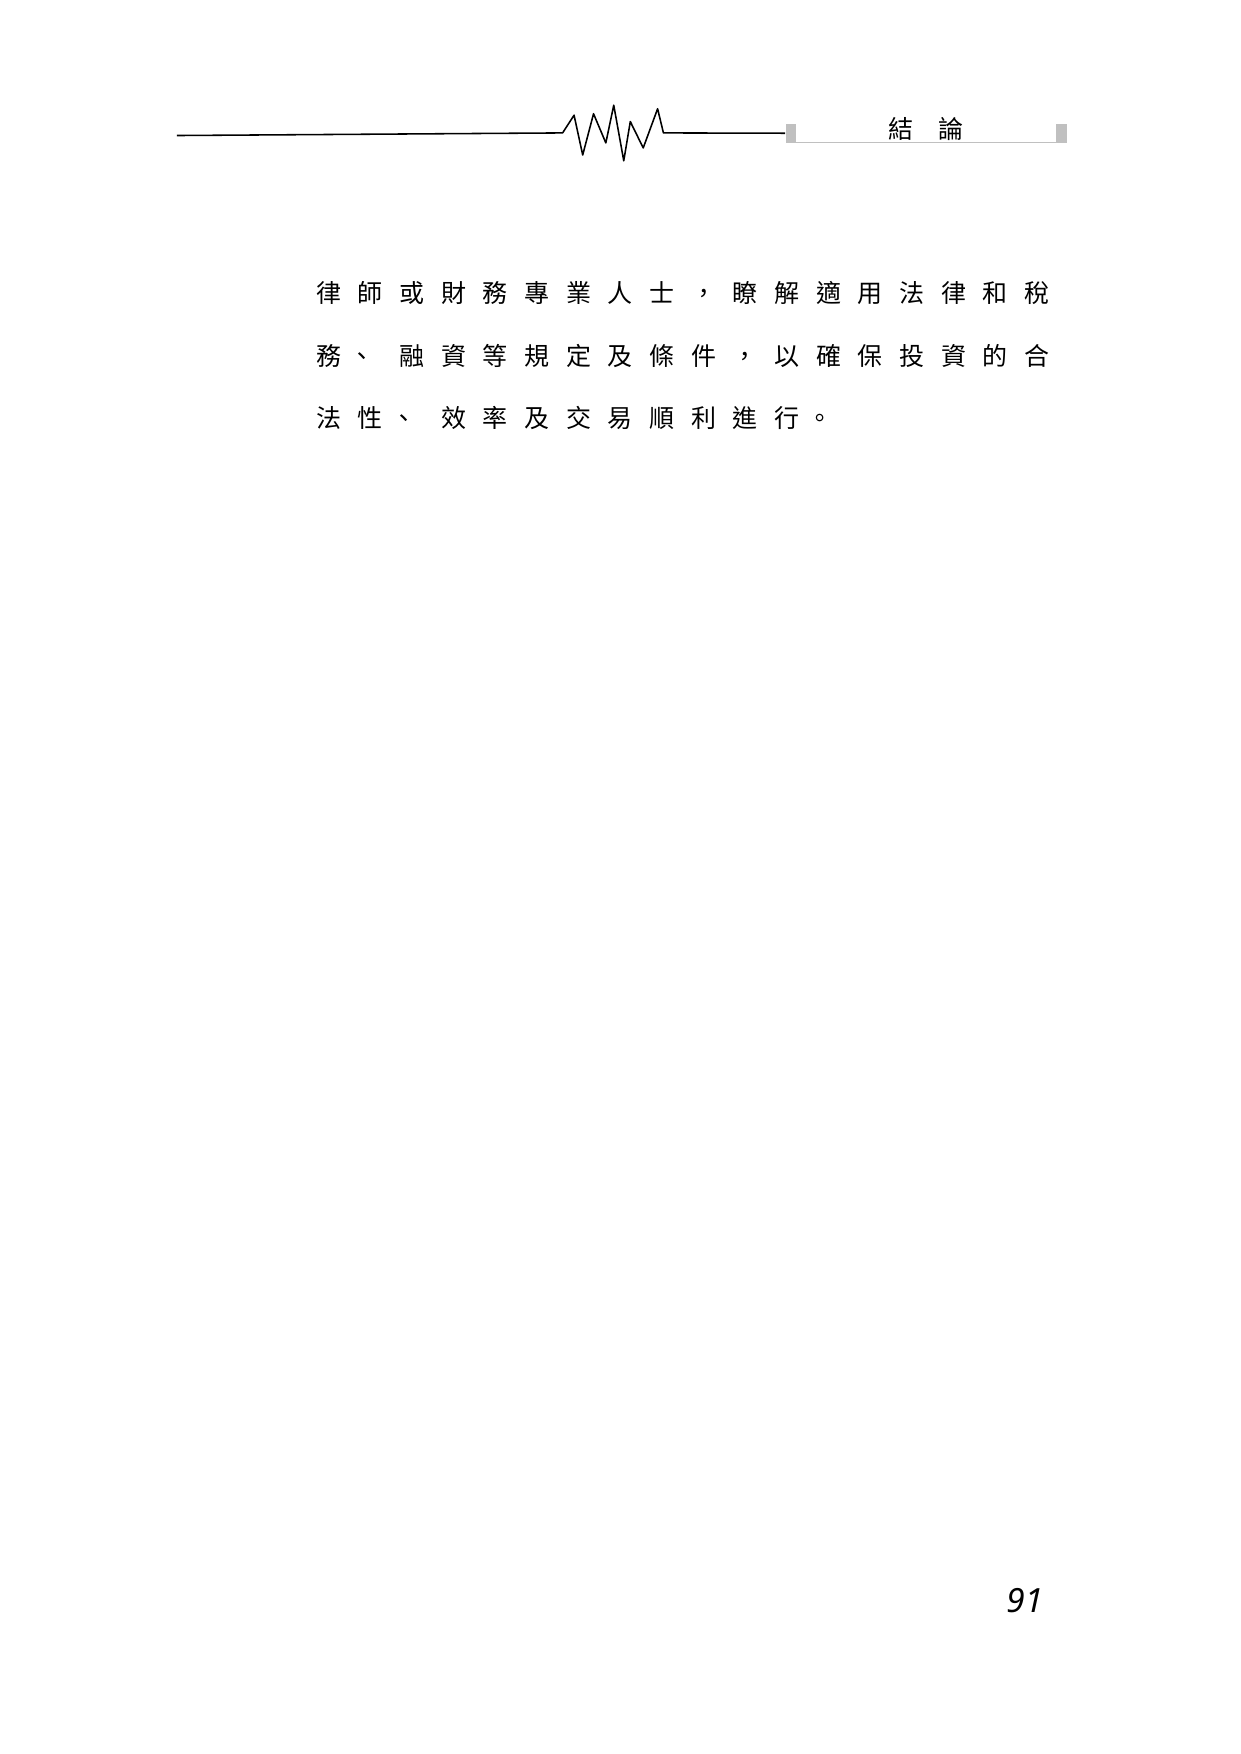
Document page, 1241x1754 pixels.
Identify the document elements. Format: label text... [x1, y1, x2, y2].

text 律師或財務專業人士，瞭解適用法律和稅務、融資等規定及條件，以確保投資的合法性、效率及交易順利進行。 [207, 250, 1058, 438]
